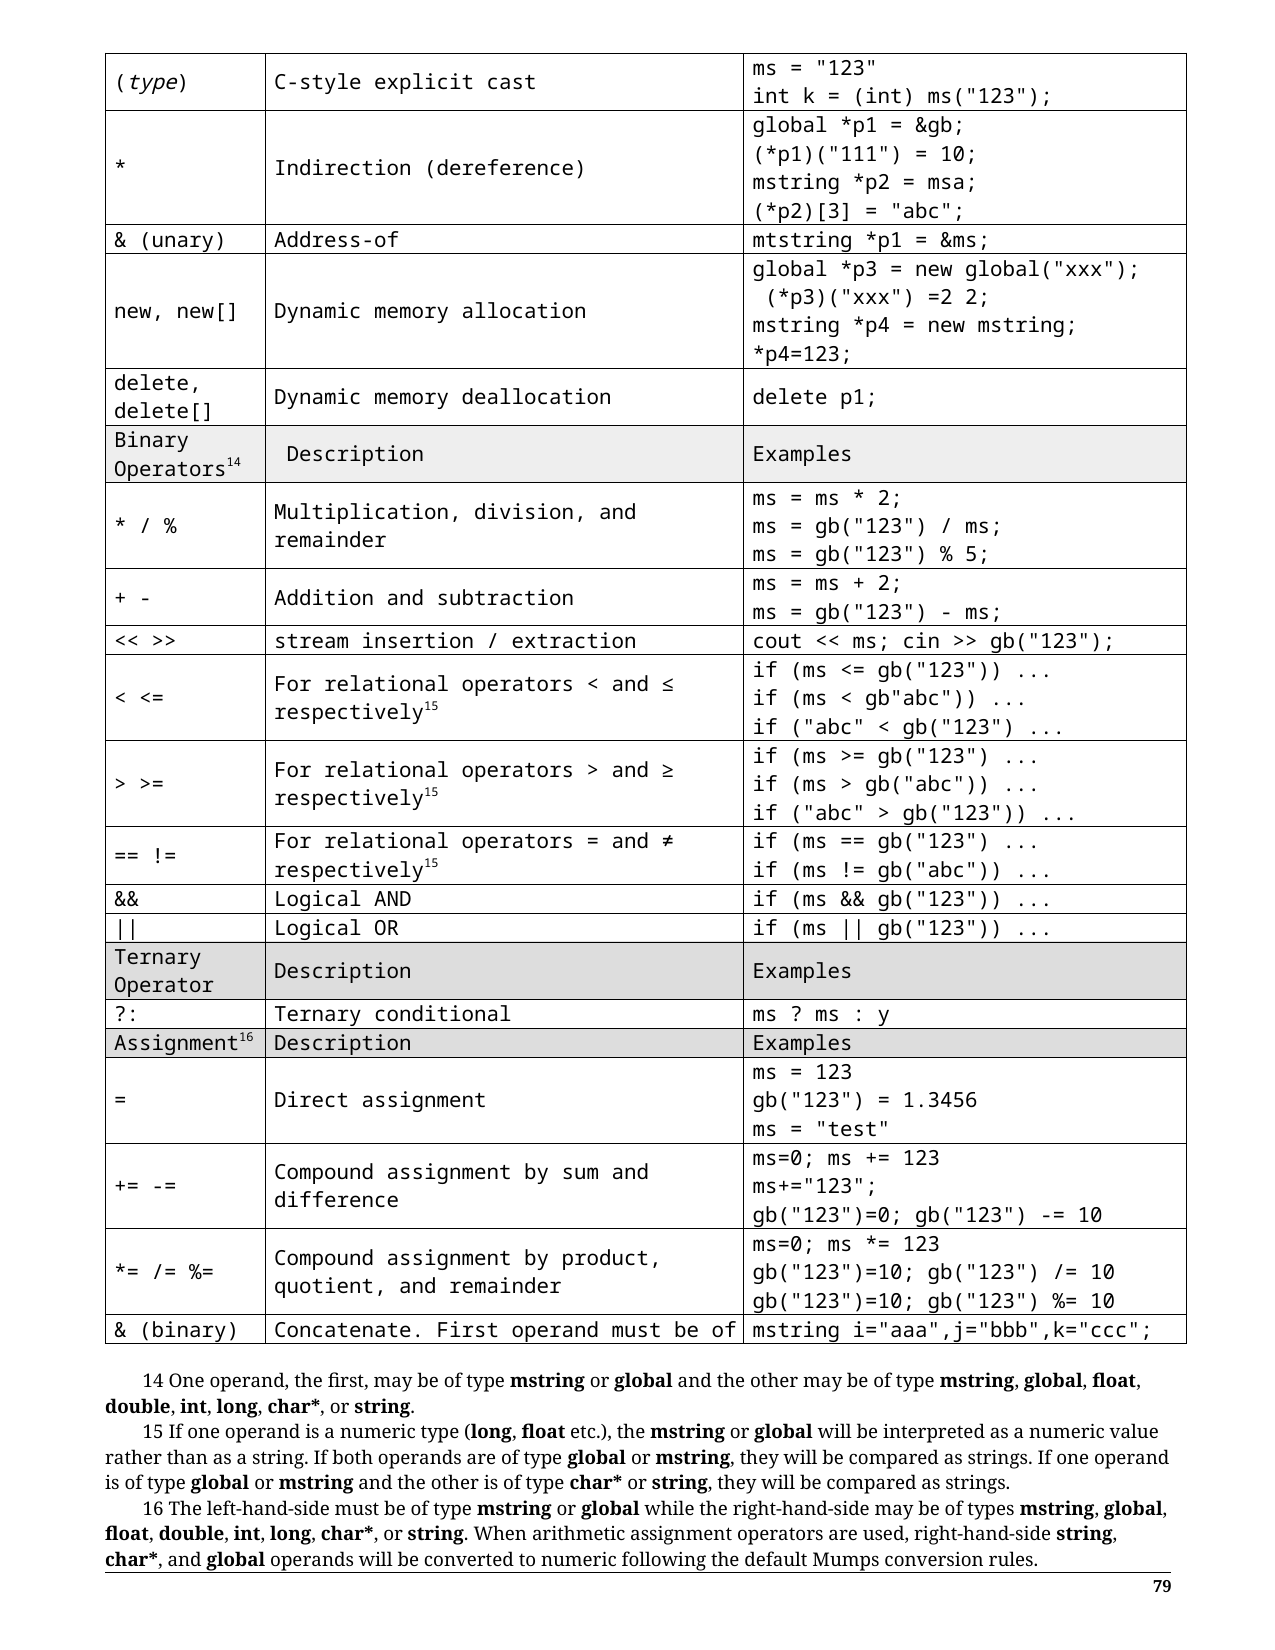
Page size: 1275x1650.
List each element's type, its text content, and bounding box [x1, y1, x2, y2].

table_cell Logical OR [266, 914, 743, 941]
table_cell Dynamic memory allocation [266, 254, 743, 367]
table_cell Address-of [266, 225, 743, 253]
table_cell C-style explicit cast [266, 54, 743, 110]
table_cell if (ms == gb("123") ... if (ms != gb("abc")) ... [744, 827, 1186, 883]
table_cell Multiplication, division, and remainder [266, 483, 743, 568]
table_cell new, new[] [106, 254, 265, 367]
table_cell Logical AND [266, 885, 743, 912]
table_cell Compound assignment by product, quotient, and remainder [266, 1229, 743, 1314]
table_cell *= /= %= [106, 1229, 265, 1314]
table_cell Ternary Operator [106, 943, 265, 999]
table_cell < <= [106, 655, 265, 740]
table_cell Description [266, 943, 743, 999]
table_cell Dynamic memory deallocation [266, 369, 743, 425]
table_cell ?: [106, 1000, 265, 1028]
table_cell For relational operators = and ≠ respectively [266, 827, 743, 883]
table_cell Examples [744, 426, 1186, 482]
table_cell mstring i="aaa",j="bbb",k="ccc"; [744, 1315, 1186, 1343]
table_cell if (ms || gb("123")) ... [744, 914, 1186, 941]
table_cell if (ms && gb("123")) ... [744, 885, 1186, 912]
table_cell Concatenate. First operand must be of [266, 1315, 743, 1343]
table_cell + - [106, 569, 265, 625]
table_cell Binary Operators [106, 426, 265, 482]
table_cell = [106, 1058, 265, 1142]
table_cell ms=0; ms *= 123 gb("123")=10; gb("123") /= 10 gb("123")=10; gb("123") %= 10 [744, 1229, 1186, 1314]
table_cell & (unary) [106, 225, 265, 253]
table_cell * [106, 111, 265, 224]
table_cell if (ms <= gb("123")) ... if (ms < gb"abc")) ... if ("abc" < gb("123") ... [744, 655, 1186, 740]
table_cell Description [266, 1029, 743, 1057]
table_cell ms = ms + 2; ms = gb("123") - ms; [744, 569, 1186, 625]
table_cell * / % [106, 483, 265, 568]
table_cell += -= [106, 1144, 265, 1228]
table_cell << >> [106, 626, 265, 654]
table_cell Compound assignment by sum and difference [266, 1144, 743, 1228]
table_cell Examples [744, 943, 1186, 999]
table_cell Indirection (dereference) [266, 111, 743, 224]
table_cell ms ? ms : y [744, 1000, 1186, 1028]
table_cell (type) [106, 54, 265, 110]
table_cell Addition and subtraction [266, 569, 743, 625]
table_cell global *p1 = &gb; (*p1)("111") = 10; mstring *p2 = msa; (*p2)[3] = "abc"; [744, 111, 1186, 224]
table_cell ms = "123" int k = (int) ms("123"); [744, 54, 1186, 110]
table_cell ms=0; ms += 123 ms+="123"; gb("123")=0; gb("123") -= 10 [744, 1144, 1186, 1228]
table_cell global *p3 = new global("xxx"); (*p3)("xxx") =2 2; mstring *p4 = new mstring; *p4=123; [744, 254, 1186, 367]
table_cell delete p1; [744, 369, 1186, 425]
table_cell Description [266, 426, 743, 482]
table_cell Assignment [106, 1029, 265, 1057]
table_cell && [106, 885, 265, 912]
table_cell For relational operators > and ≥ respectively15 [266, 741, 743, 826]
table_cell > >= [106, 741, 265, 826]
table_cell if (ms >= gb("123") ... if (ms > gb("abc")) ... if ("abc" > gb("123")) ... [744, 741, 1186, 826]
table_cell delete, delete[] [106, 369, 265, 425]
table_cell Direct assignment [266, 1058, 743, 1142]
table_cell == != [106, 827, 265, 883]
table_cell || [106, 914, 265, 941]
table_cell stream insertion / extraction [266, 626, 743, 654]
table_cell For relational operators < and ≤ respectively15 [266, 655, 743, 740]
table_cell ms = ms * 2; ms = gb("123") / ms; ms = gb("123") % 5; [744, 483, 1186, 568]
table_cell mtstring *p1 = &ms; [744, 225, 1186, 253]
table_cell Ternary conditional [266, 1000, 743, 1028]
table_cell Examples [744, 1029, 1186, 1057]
table_cell ms = 123 gb("123") = 1.3456 ms = "test" [744, 1058, 1186, 1142]
table_cell & (binary) [106, 1315, 265, 1343]
table_cell cout << ms; cin >> gb("123"); [744, 626, 1186, 654]
